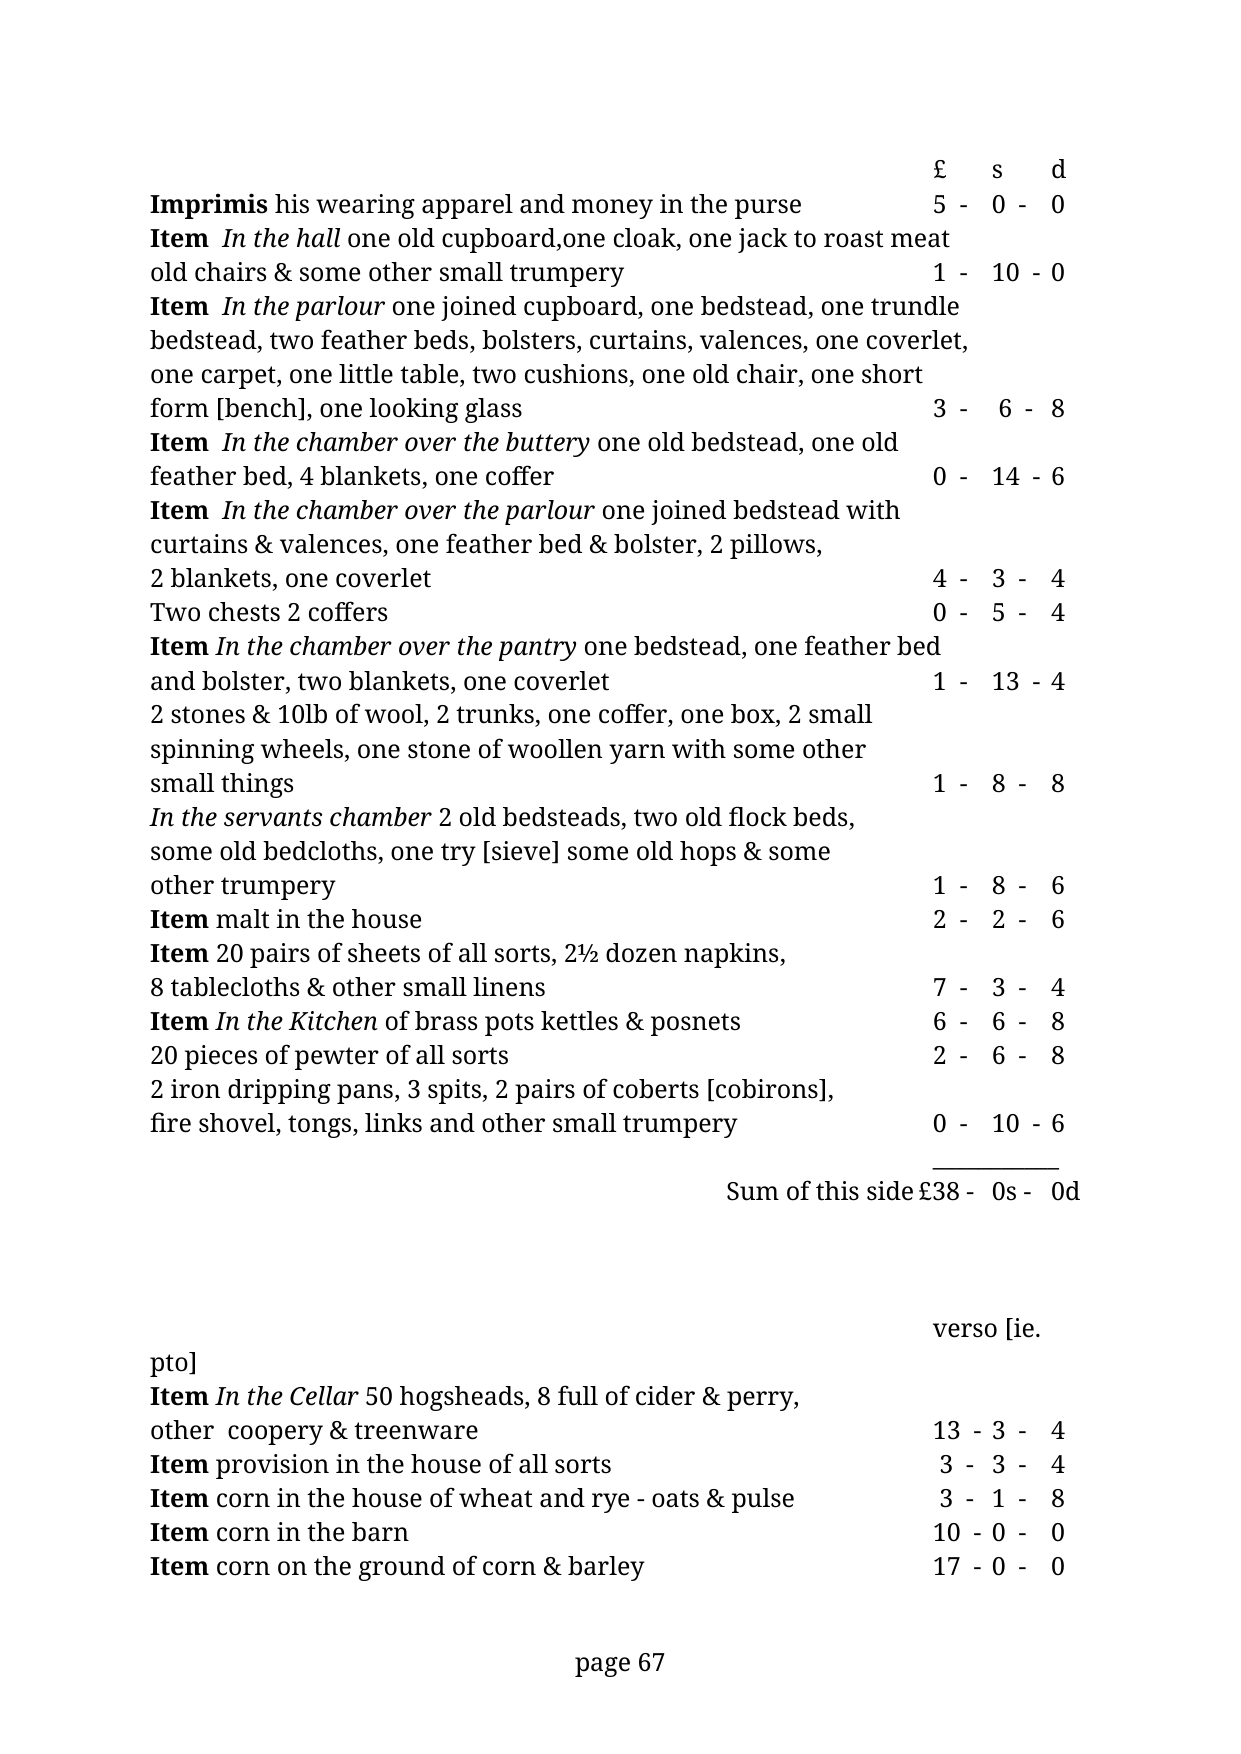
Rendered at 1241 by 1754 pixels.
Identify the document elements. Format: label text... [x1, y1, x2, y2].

text Item corn on the ground of corn & barley 17 - 0 - 0 [150, 1549, 1090, 1583]
text Item In the chamber over the parlour one joined bedstead with [150, 493, 1090, 527]
text form [bench], one looking glass 3 - 6 - 8 [150, 391, 1090, 425]
text Item In the chamber over the pantry one bedstead, one feather bed [150, 629, 1090, 663]
text ___________ [150, 1140, 1090, 1174]
text fire shovel, tongs, links and other small trumpery 0 - 10 - 6 [150, 1106, 1090, 1140]
text Item provision in the house of all sorts 3 - 3 - 4 [150, 1447, 1090, 1481]
text Item corn in the house of wheat and rye - oats & pulse 3 - 1 - 8 [150, 1481, 1090, 1515]
text some old bedcloths, one try [sieve] some old hops & some [150, 833, 1090, 867]
text £ s d [150, 118, 1090, 186]
text other coopery & treenware 13 - 3 - 4 [150, 1412, 1090, 1447]
text Two chests 2 coffers 0 - 5 - 4 [150, 595, 1090, 629]
text small things 1 - 8 - 8 [150, 765, 1090, 799]
text and bolster, two blankets, one coverlet 1 - 13 - 4 [150, 663, 1090, 697]
text other trumpery 1 - 8 - 6 [150, 867, 1090, 902]
text Sum of this side £38 - 0s - 0d [150, 1174, 1090, 1208]
text bedstead, two feather beds, bolsters, curtains, valences, one coverlet, [150, 322, 1090, 357]
text 2 stones & 10lb of wool, 2 trunks, one coffer, one box, 2 small [150, 697, 1090, 731]
text Item In the hall one old cupboard,one cloak, one jack to roast meat [150, 220, 1090, 254]
text 2 blankets, one coverlet 4 - 3 - 4 [150, 561, 1090, 595]
text Item corn in the barn 10 - 0 - 0 [150, 1515, 1090, 1549]
text In the servants chamber 2 old bedsteads, two old flock beds, [150, 799, 1090, 833]
text spinning wheels, one stone of woollen yarn with some other [150, 731, 1090, 765]
text Item In the Cellar 50 hogsheads, 8 full of cider & perry, [150, 1378, 1090, 1412]
text 20 pieces of pewter of all sorts 2 - 6 - 8 [150, 1038, 1090, 1072]
text Item 20 pairs of sheets of all sorts, 2½ dozen napkins, [150, 936, 1090, 970]
text Item In the Kitchen of brass pots kettles & posnets 6 - 6 - 8 [150, 1004, 1090, 1038]
text feather bed, 4 blankets, one coffer 0 - 14 - 6 [150, 459, 1090, 493]
text Item In the chamber over the buttery one old bedstead, one old [150, 425, 1090, 459]
text verso [ie. pto] [150, 1242, 1090, 1378]
text old chairs & some other small trumpery 1 - 10 - 0 [150, 254, 1090, 288]
text one carpet, one little table, two cushions, one old chair, one short [150, 357, 1090, 391]
text 8 tablecloths & other small linens 7 - 3 - 4 [150, 970, 1090, 1004]
text Imprimis his wearing apparel and money in the purse 5 - 0 - 0 [150, 186, 1090, 220]
text 2 iron dripping pans, 3 spits, 2 pairs of coberts [cobirons], [150, 1072, 1090, 1106]
text curtains & valences, one feather bed & bolster, 2 pillows, [150, 527, 1090, 561]
text Item In the parlour one joined cupboard, one bedstead, one trundle [150, 288, 1090, 322]
text Item malt in the house 2 - 2 - 6 [150, 902, 1090, 936]
